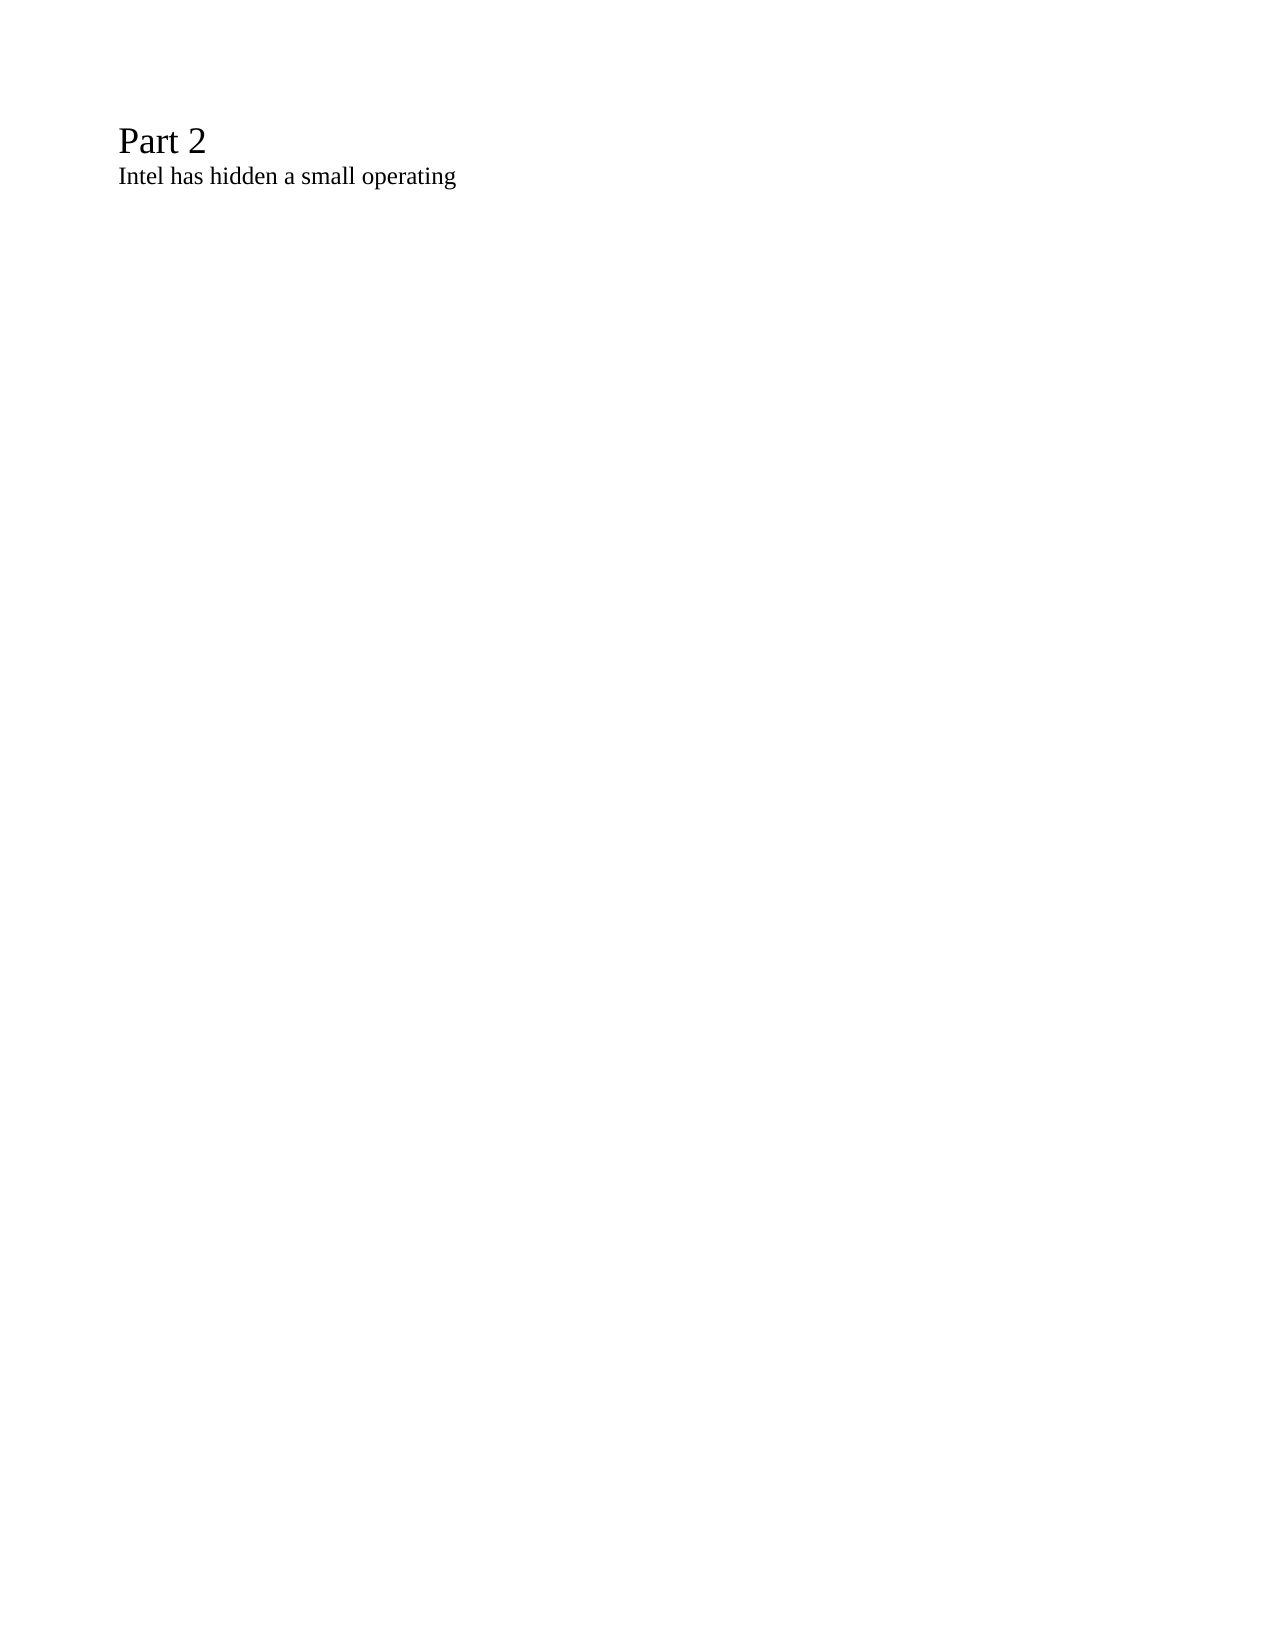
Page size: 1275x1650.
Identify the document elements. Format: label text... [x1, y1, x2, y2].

text Intel has hidden a small operating [118, 161, 1157, 190]
text Part 2 [118, 118, 1157, 161]
